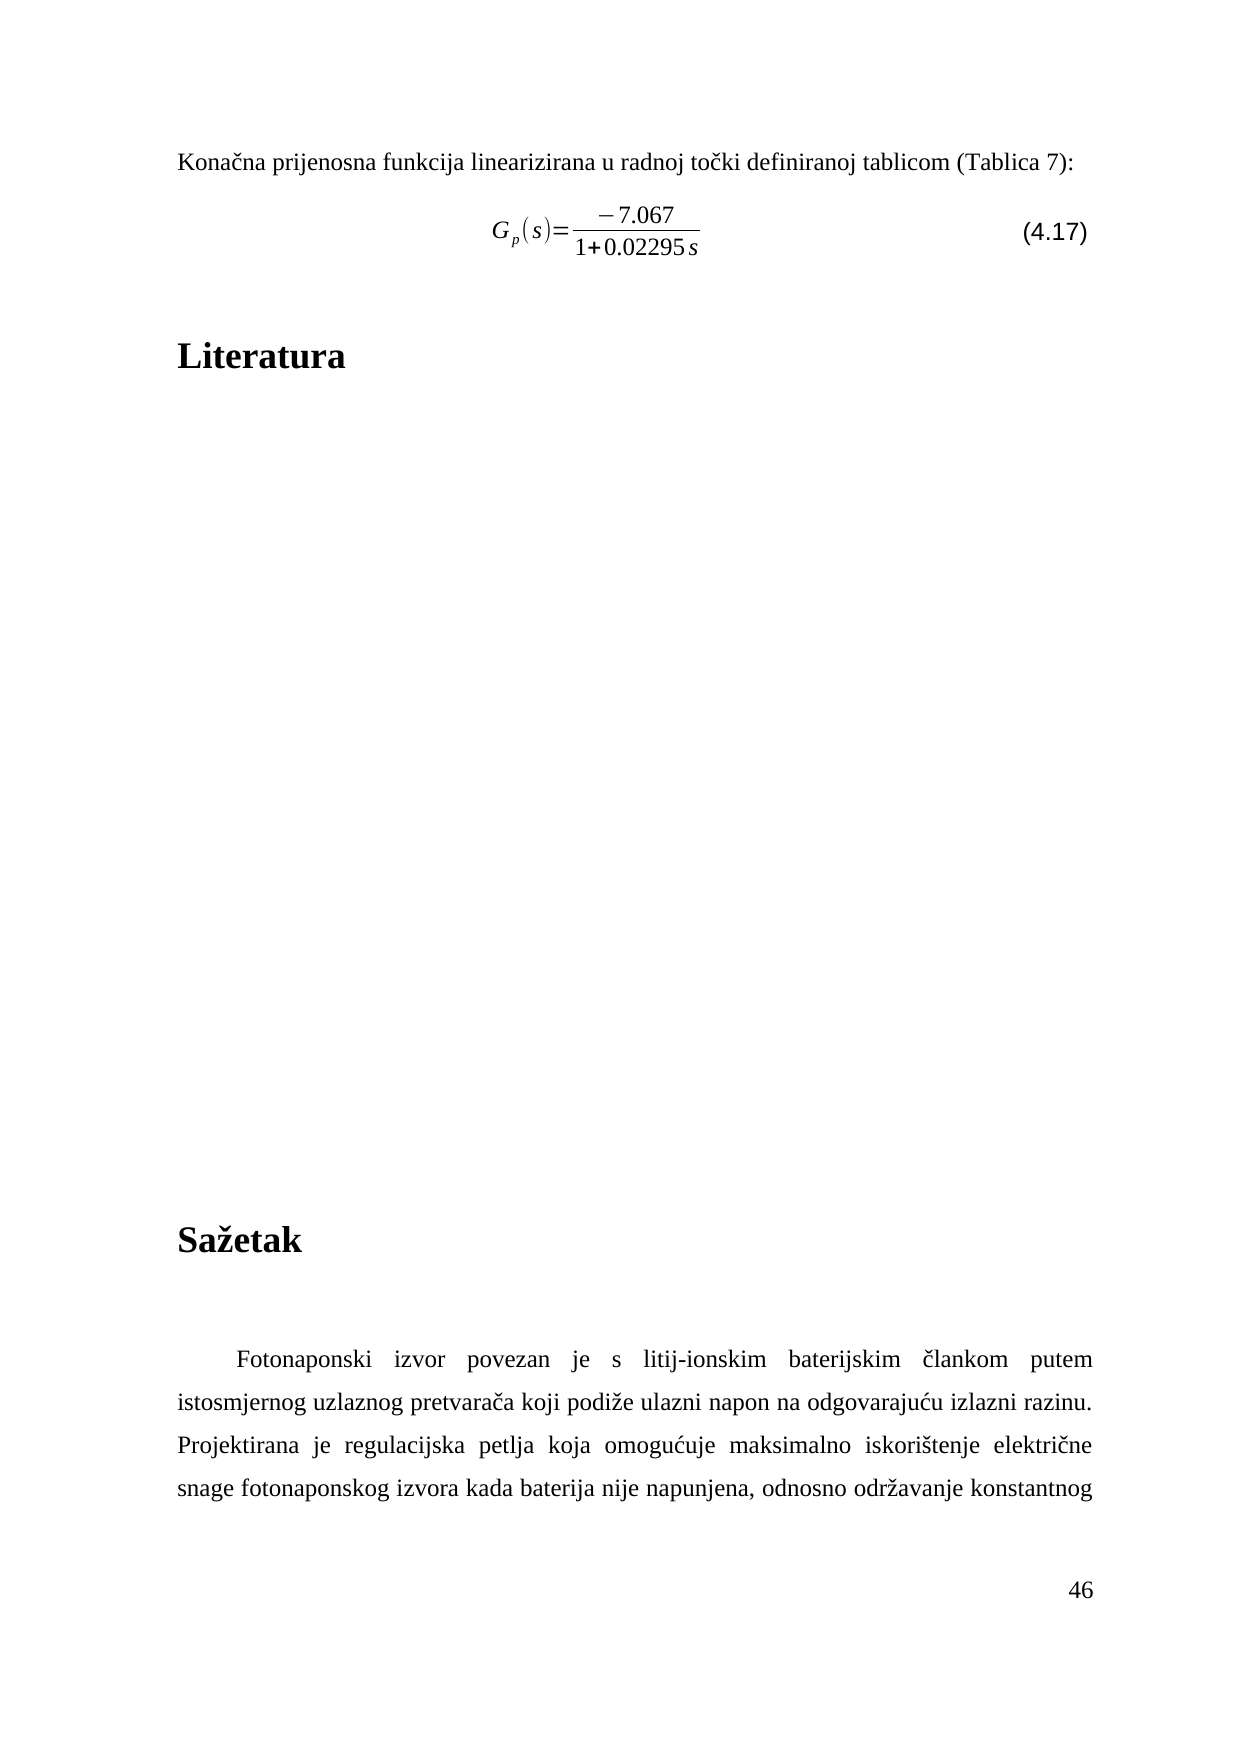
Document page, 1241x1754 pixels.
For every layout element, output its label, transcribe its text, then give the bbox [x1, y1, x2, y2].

text Konačna prijenosna funkcija linearizirana u radnoj točki definiranoj tablicom (Tablica 7): [177, 147, 1093, 176]
text Fotonaponski izvor povezan je s litij-ionskim baterijskim člankom putem istosmjernog uzlaznog pretvarača koji podiže ulazni napon na odgovarajuću izlazni razinu. Projektirana je regulacijska petlja koja omogućuje maksimalno iskorištenje električne snage fotonaponskog izvora kada baterija nije napunjena, odnosno održavanje konstantnog [177, 1344, 1093, 1502]
table_header [177, 196, 1015, 271]
subtitle Literatura [177, 333, 1093, 377]
table_header (4.17) [1015, 196, 1093, 271]
subtitle Sažetak [177, 1218, 1093, 1261]
